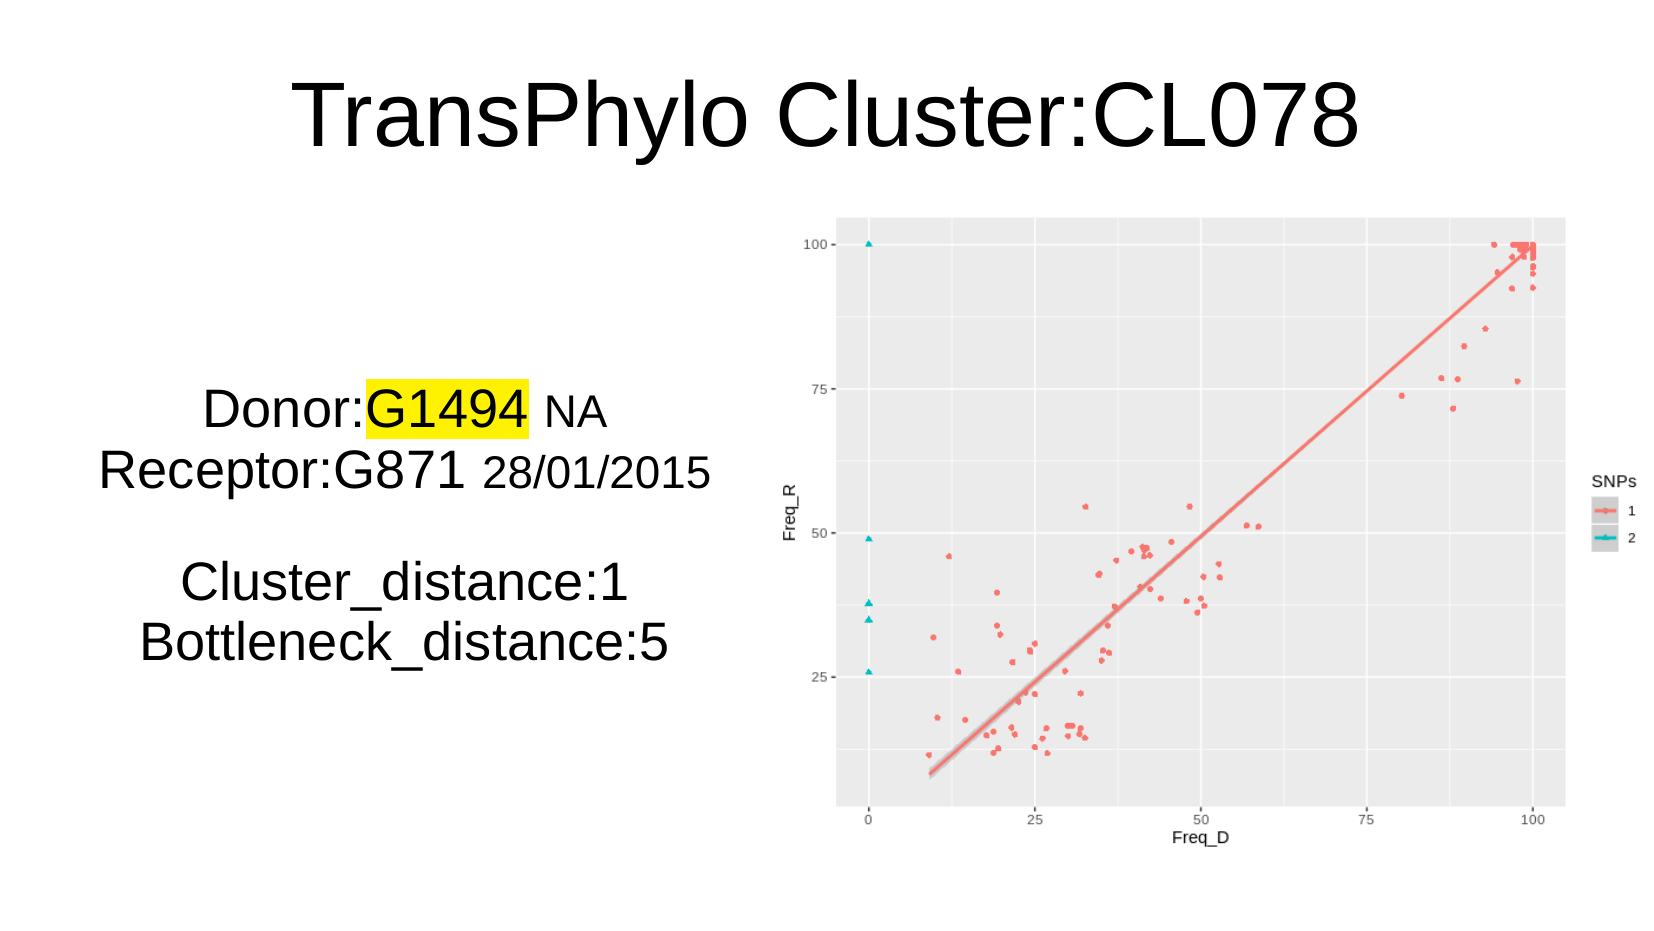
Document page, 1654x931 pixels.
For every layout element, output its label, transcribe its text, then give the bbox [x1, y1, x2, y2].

picture [775, 209, 1654, 856]
text_box Donor:G1494 NA Receptor:G871 28/01/2015 Cluster_distance:1 Bottleneck_distance:5 [30, 255, 775, 796]
title TransPhylo Cluster:CL078 [82, 37, 1571, 193]
